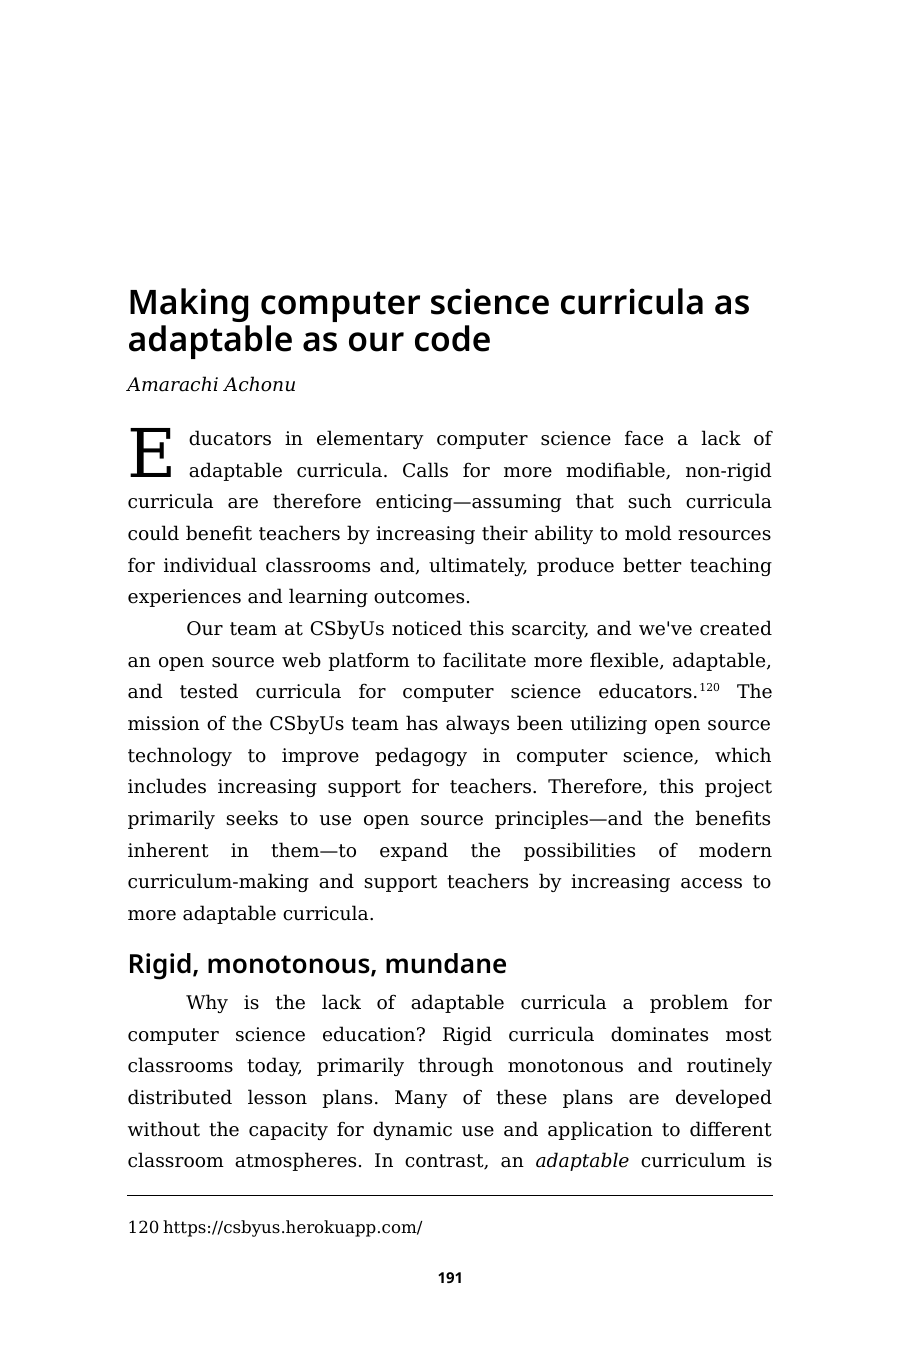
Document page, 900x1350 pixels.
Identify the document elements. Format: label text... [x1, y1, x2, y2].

text Why is the lack of adaptable curricula a problem for computer science education? Rigid curricula dominates most classrooms today, primarily through monotonous and routinely distributed lesson plans. Many of these plans are developed without the capacity for dynamic use and application to different classroom atmospheres. In contrast, an adaptable curriculum is [127, 992, 772, 1172]
text Amarachi Achonu [127, 374, 772, 396]
text Educators in elementary computer science face a lack of adaptable curricula. Calls for more modifiable, non-rigid curricula are therefore enticing—assuming that such curricula could benefit teachers by increasing their ability to mold resources for individual classrooms and, ultimately, produce better teaching experiences and learning outcomes. [127, 428, 772, 608]
subtitle Making computer science curricula as adaptable as our code [127, 283, 772, 361]
text Our team at CSbyUs noticed this scarcity, and we've created an open source web platform to facilitate more flexible, adaptable, and tested curricula for computer science educators. The mission of the CSbyUs team has always been utilizing open source technology to improve pedagogy in computer science, which includes increasing support for teachers. Therefore, this project primarily seeks to use open source principles—and the benefits inherent in them—to expand the possibilities of modern curriculum-making and support teachers by increasing access to more adaptable curricula. [127, 618, 772, 925]
subtitle Rigid, monotonous, mundane [127, 949, 772, 979]
text https://csbyus.herokuapp.com/ [127, 1218, 772, 1237]
